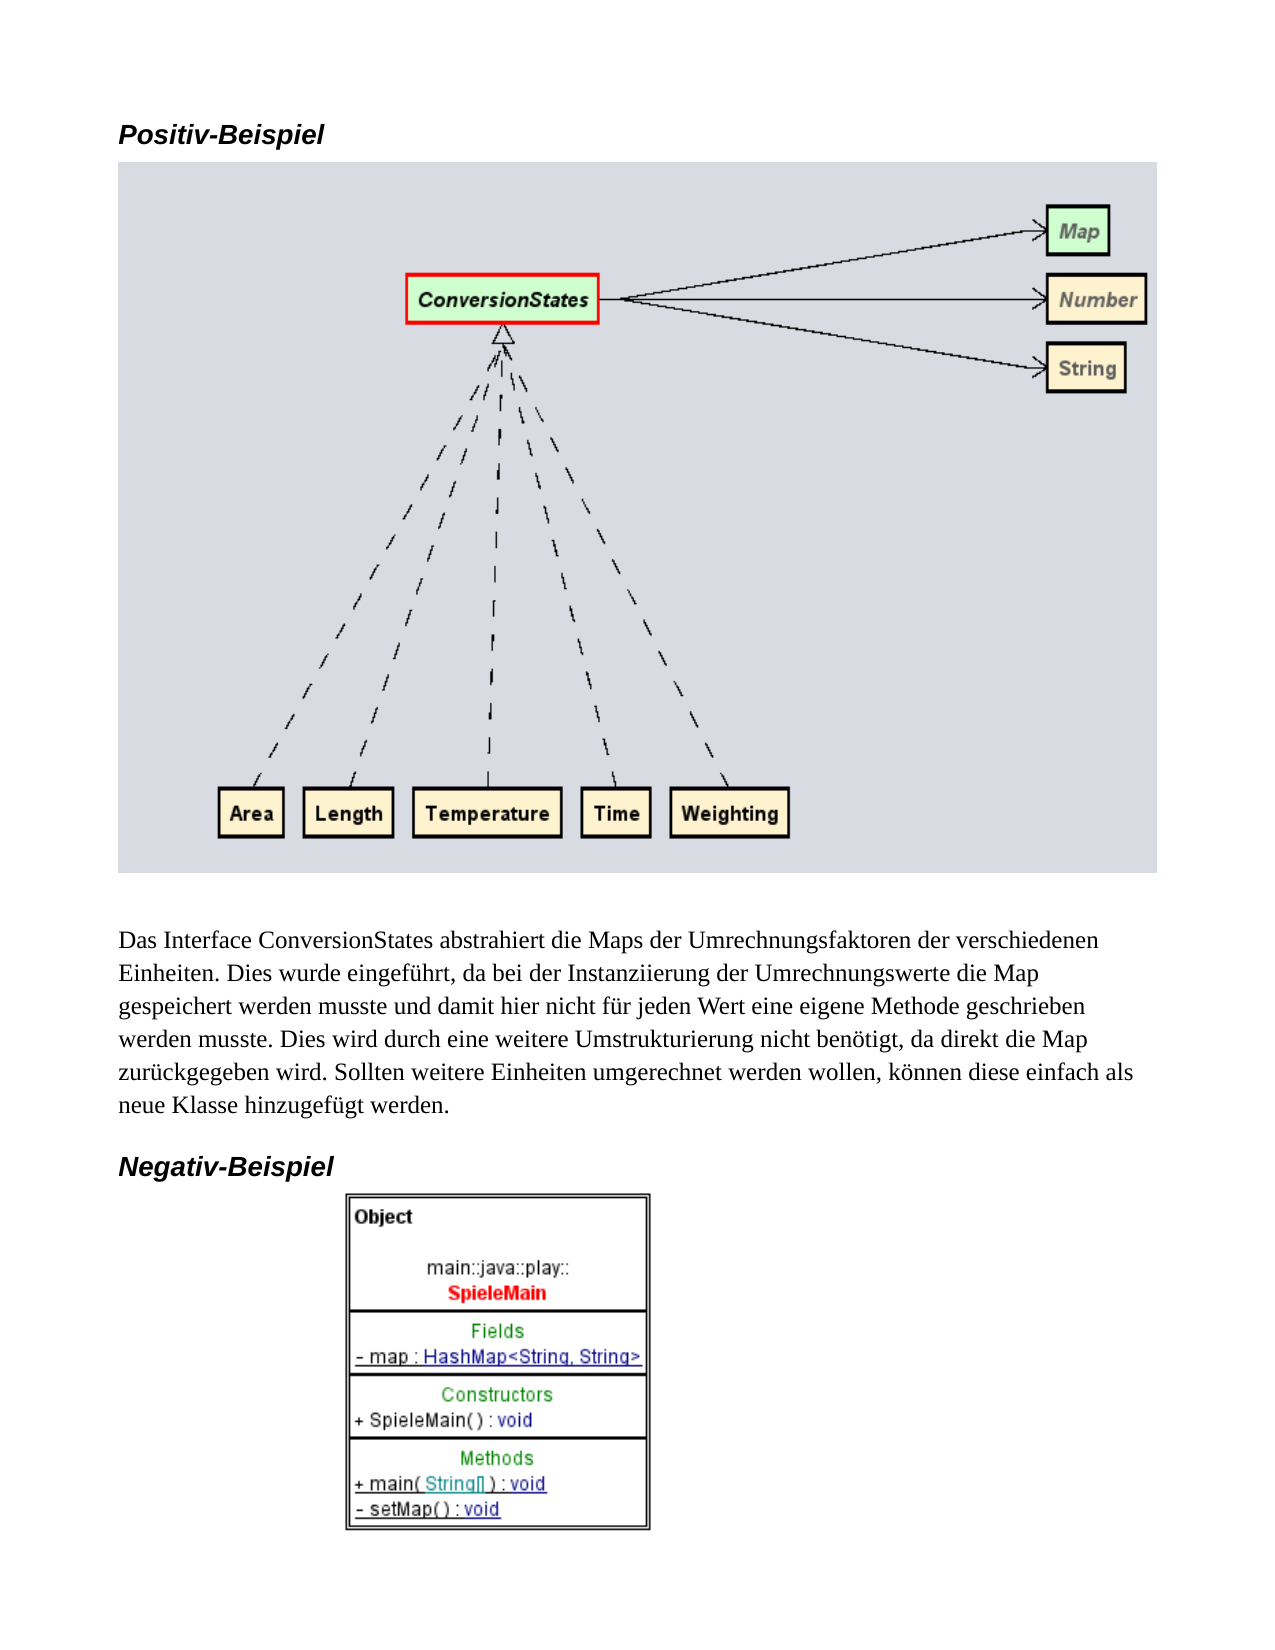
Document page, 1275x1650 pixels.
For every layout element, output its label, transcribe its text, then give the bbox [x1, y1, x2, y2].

subtitle Negativ-Beispiel [118, 1150, 1157, 1182]
picture [341, 1189, 654, 1532]
picture [118, 162, 1157, 873]
text Das Interface ConversionStates abstrahiert die Maps der Umrechnungsfaktoren der verschiedenen Einheiten. Dies wurde eingeführt, da bei der Instanziierung der Umrechnungswerte die Map gespeichert werden musste und damit hier nicht für jeden Wert eine eigene Methode geschrieben werden musste. Dies wird durch eine weitere Umstrukturierung nicht benötigt, da direkt die Map zurückgegeben wird. Sollten weitere Einheiten umgerechnet werden wollen, können diese einfach als neue Klasse hinzugefügt werden. [118, 925, 1157, 1118]
subtitle Positiv-Beispiel [118, 118, 1157, 150]
